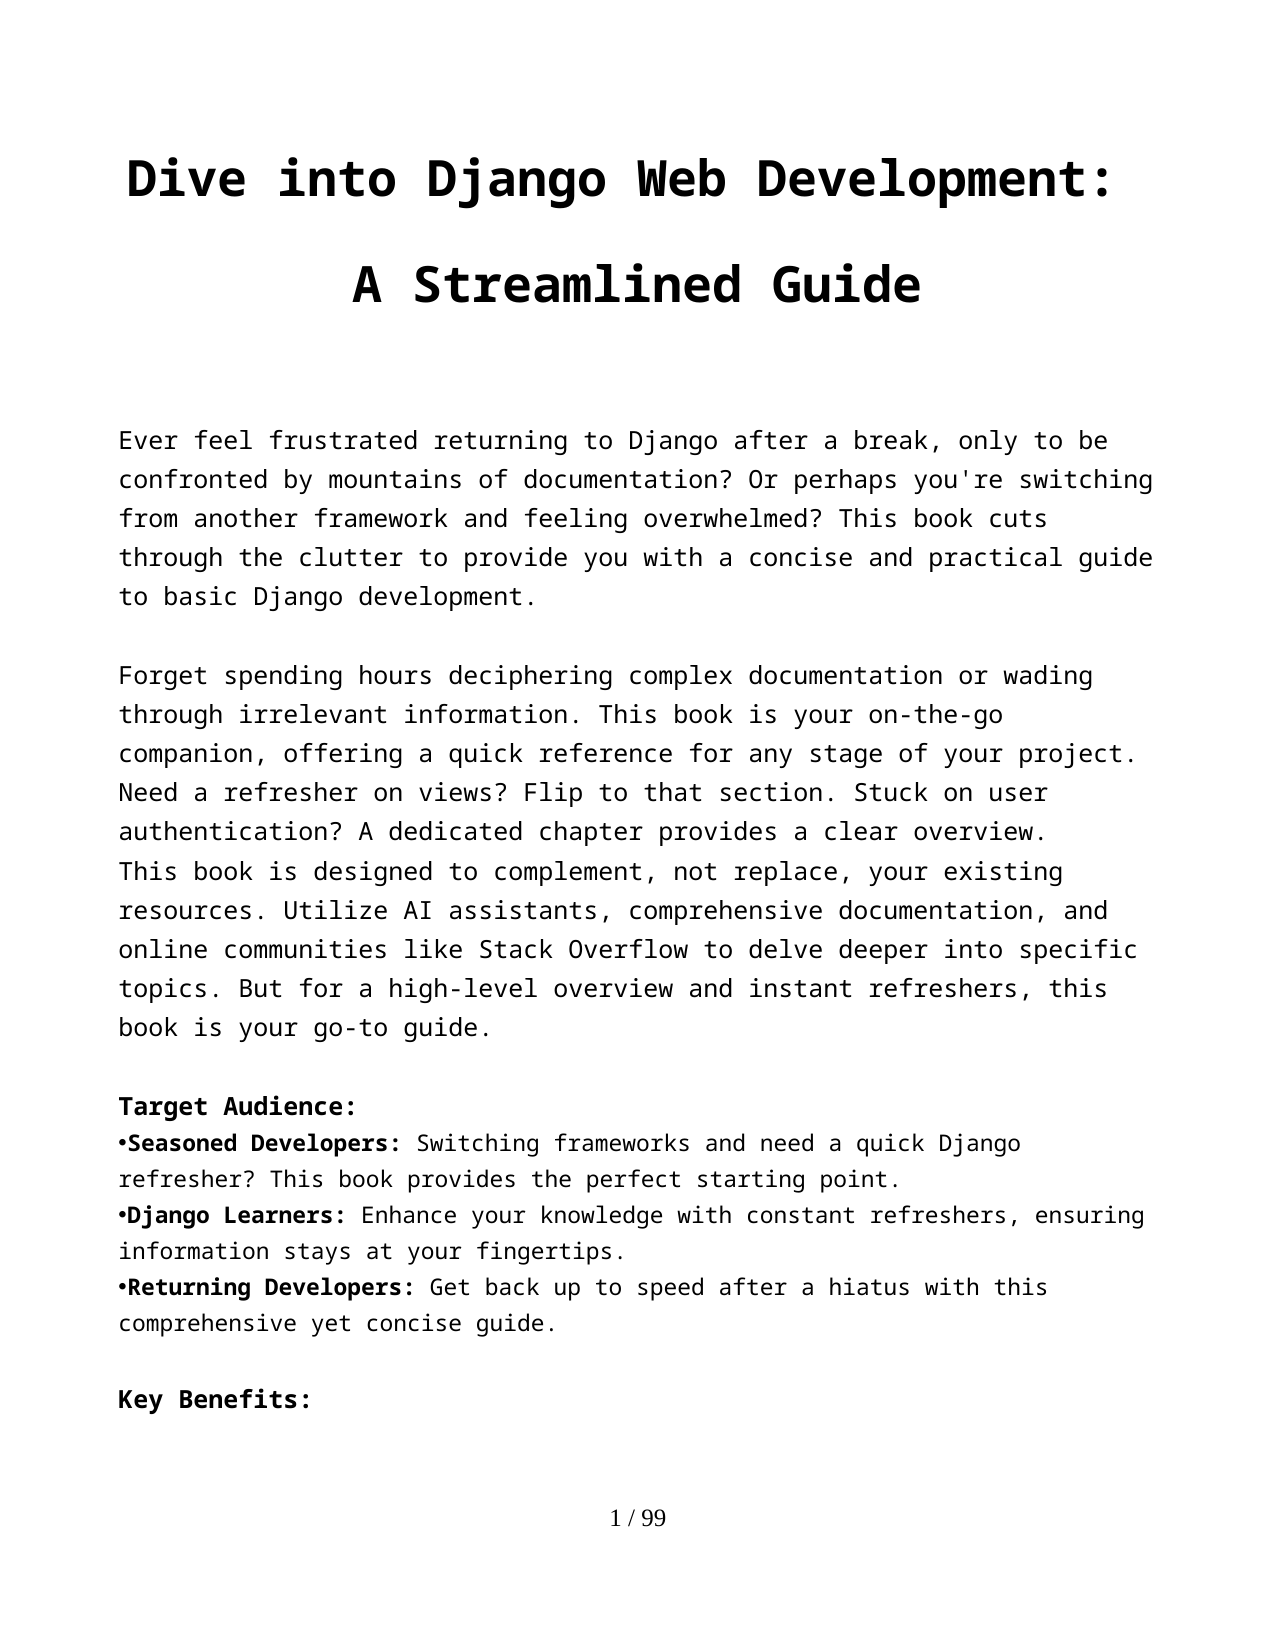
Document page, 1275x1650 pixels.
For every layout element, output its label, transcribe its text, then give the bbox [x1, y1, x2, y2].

text Target Audience: [118, 1088, 1157, 1122]
text Key Benefits: [118, 1382, 1157, 1416]
list Seasoned Developers: Switching frameworks and need a quick Django refresher? This book provides the perfect starting point. [118, 1127, 1157, 1194]
text Forget spending hours deciphering complex documentation or wading through irrelevant information. This book is your on-the-go companion, offering a quick reference for any stage of your project. Need a refresher on views? Flip to that section. Stuck on user authentication? A dedicated chapter provides a clear overview. [118, 657, 1157, 848]
title A Streamlined Guide [118, 249, 1157, 317]
list Returning Developers: Get back up to speed after a hiatus with this comprehensive yet concise guide. [118, 1271, 1157, 1338]
text This book is designed to complement, not replace, your existing resources. Utilize AI assistants, comprehensive documentation, and online communities like Stack Overflow to delve deeper into specific topics. But for a high-level overview and instant refreshers, this book is your go-to guide. [118, 853, 1157, 1044]
list Django Learners: Enhance your knowledge with constant refreshers, ensuring information stays at your fingertips. [118, 1199, 1157, 1266]
text Ever feel frustrated returning to Django after a break, only to be confronted by mountains of documentation? Or perhaps you're switching from another framework and feeling overwhelmed? This book cuts through the clutter to provide you with a concise and practical guide to basic Django development. [118, 422, 1157, 613]
title Dive into Django Web Development: [118, 143, 1157, 211]
